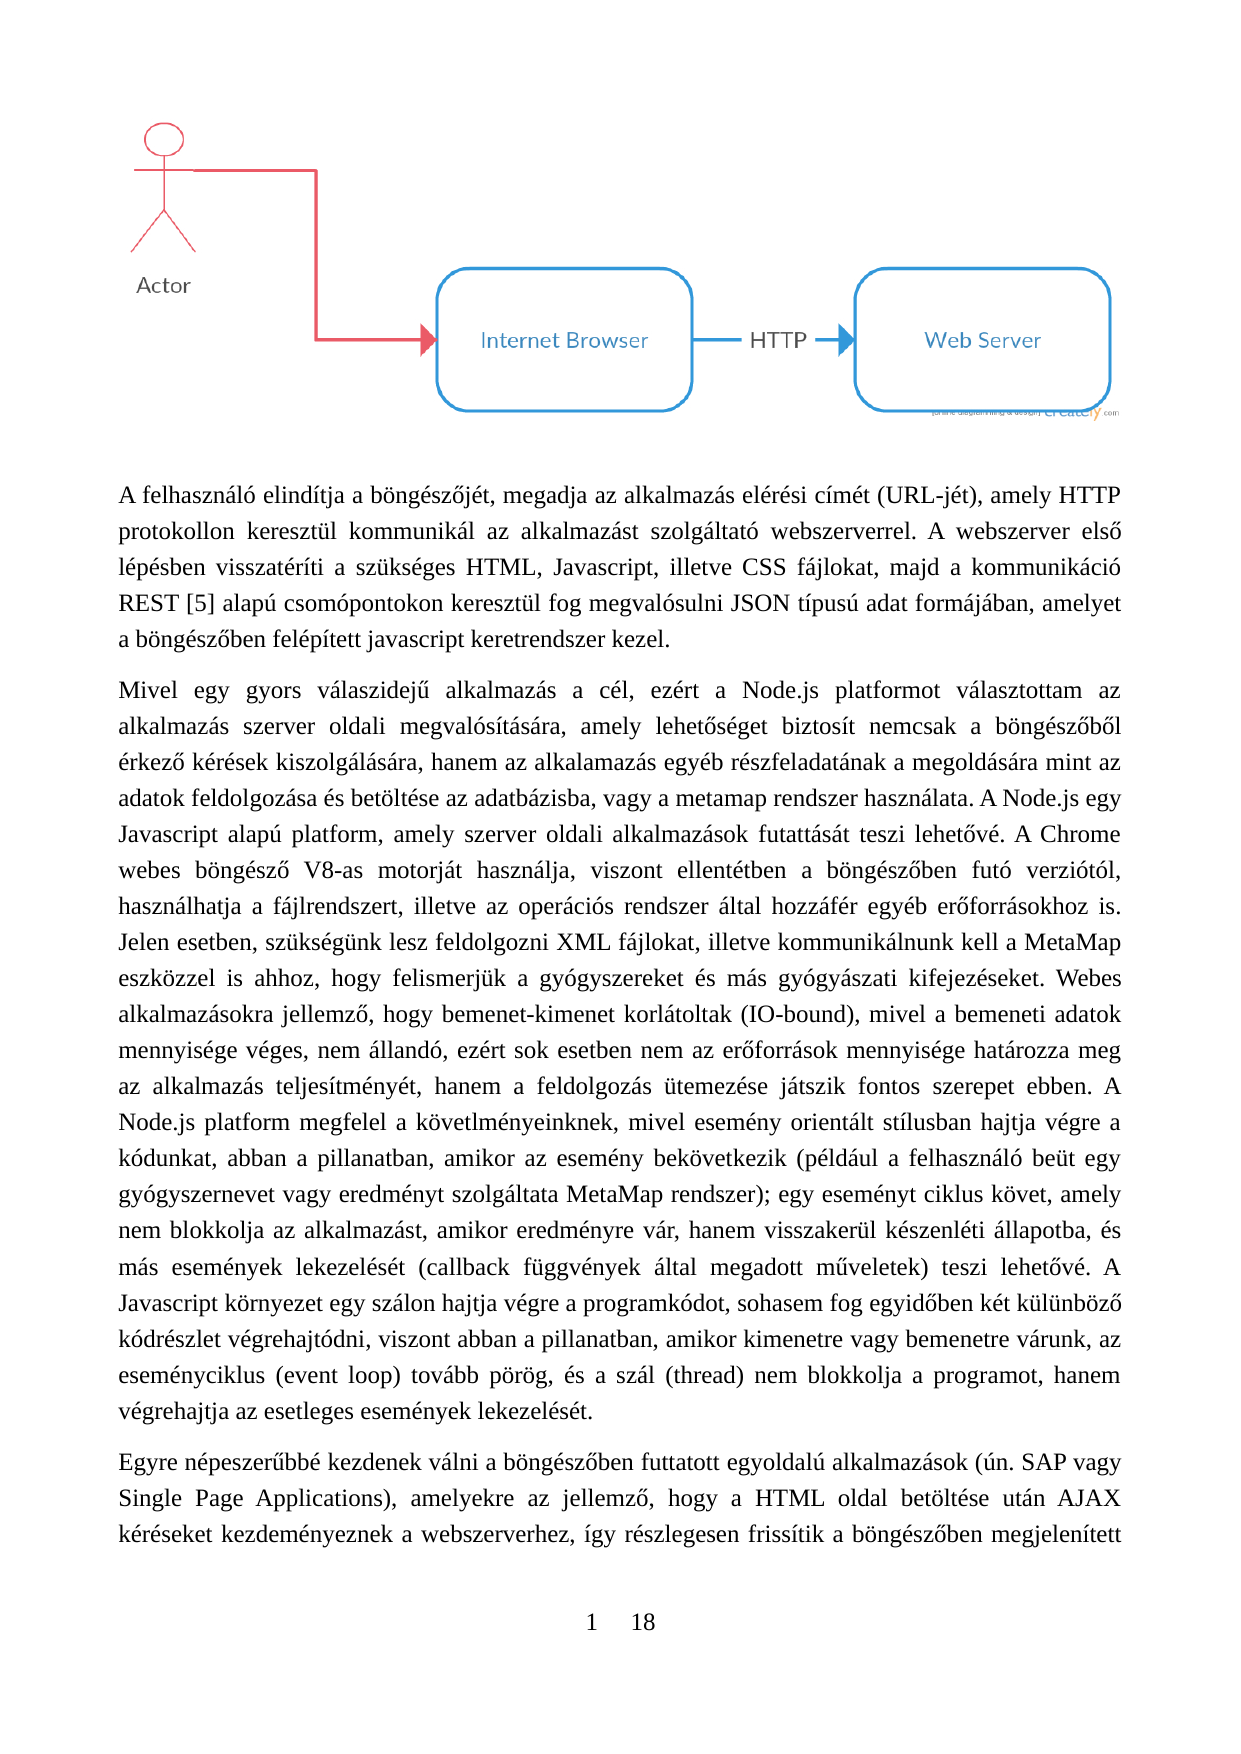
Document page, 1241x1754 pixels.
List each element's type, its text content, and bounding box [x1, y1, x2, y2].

subtitle Egyre népeszerűbbé kezdenek válni a böngészőben futtatott egyoldalú alkalmazások (ún. SAP vagy Single Page Applications), amelyekre az jellemző, hogy a HTML oldal betöltése után AJAX kéréseket kezdeményeznek a webszerverhez, így részlegesen frissítik a böngészőben megjelenített [118, 1441, 1122, 1549]
subtitle A felhasználó elindítja a böngészőjét, megadja az alkalmazás elérési címét (URL-jét), amely HTTP protokollon keresztül kommunikál az alkalmazást szolgáltató webszerverrel. A webszerver első lépésben visszatéríti a szükséges HTML, Javascript, illetve CSS fájlokat, majd a kommunikáció REST [5] alapú csomópontokon keresztül fog megvalósulni JSON típusú adat formájában, amelyet a böngészőben felépített javascript keretrendszer kezel. [118, 474, 1122, 654]
subtitle Mivel egy gyors válaszidejű alkalmazás a cél, ezért a Node.js platformot választottam az alkalmazás szerver oldali megvalósítására, amely lehetőséget biztosít nemcsak a böngészőből érkező kérések kiszolgálására, hanem az alkalamazás egyéb részfeladatának a megoldására mint az adatok feldolgozása és betöltése az adatbázisba, vagy a metamap rendszer használata. A Node.js egy Javascript alapú platform, amely szerver oldali alkalmazások futattását teszi lehetővé. A Chrome webes böngésző V8-as motorját használja, viszont ellentétben a böngészőben futó verziótól, használhatja a fájlrendszert, illetve az operációs rendszer által hozzáfér egyéb erőforrásokhoz is. Jelen esetben, szükségünk lesz feldolgozni XML fájlokat, illetve kommunikálnunk kell a MetaMap eszközzel is ahhoz, hogy felismerjük a gyógyszereket és más gyógyászati kifejezéseket. Webes alkalmazásokra jellemző, hogy bemenet-kimenet korlátoltak (IO-bound), mivel a bemeneti adatok mennyisége véges, nem állandó, ezért sok esetben nem az erőforrások mennyisége határozza meg az alkalmazás teljesítményét, hanem a feldolgozás ütemezése játszik fontos szerepet ebben. A Node.js platform megfelel a követlményeinknek, mivel esemény orientált stílusban hajtja végre a kódunkat, abban a pillanatban, amikor az esemény bekövetkezik (például a felhasználó beüt egy gyógyszernevet vagy eredményt szolgáltata MetaMap rendszer); egy eseményt ciklus követ, amely nem blokkolja az alkalmazást, amikor eredményre vár, hanem visszakerül készenléti állapotba, és más események lekezelését (callback függvények által megadott műveletek) teszi lehetővé. A Javascript környezet egy szálon hajtja végre a programkódot, sohasem fog egyidőben két külünböző kódrészlet végrehajtódni, viszont abban a pillanatban, amikor kimenetre vagy bemenetre várunk, az eseményciklus (event loop) tovább pörög, és a szál (thread) nem blokkolja a programot, hanem végrehajtja az esetleges események lekezelését. [118, 669, 1122, 1426]
picture [118, 118, 1123, 424]
